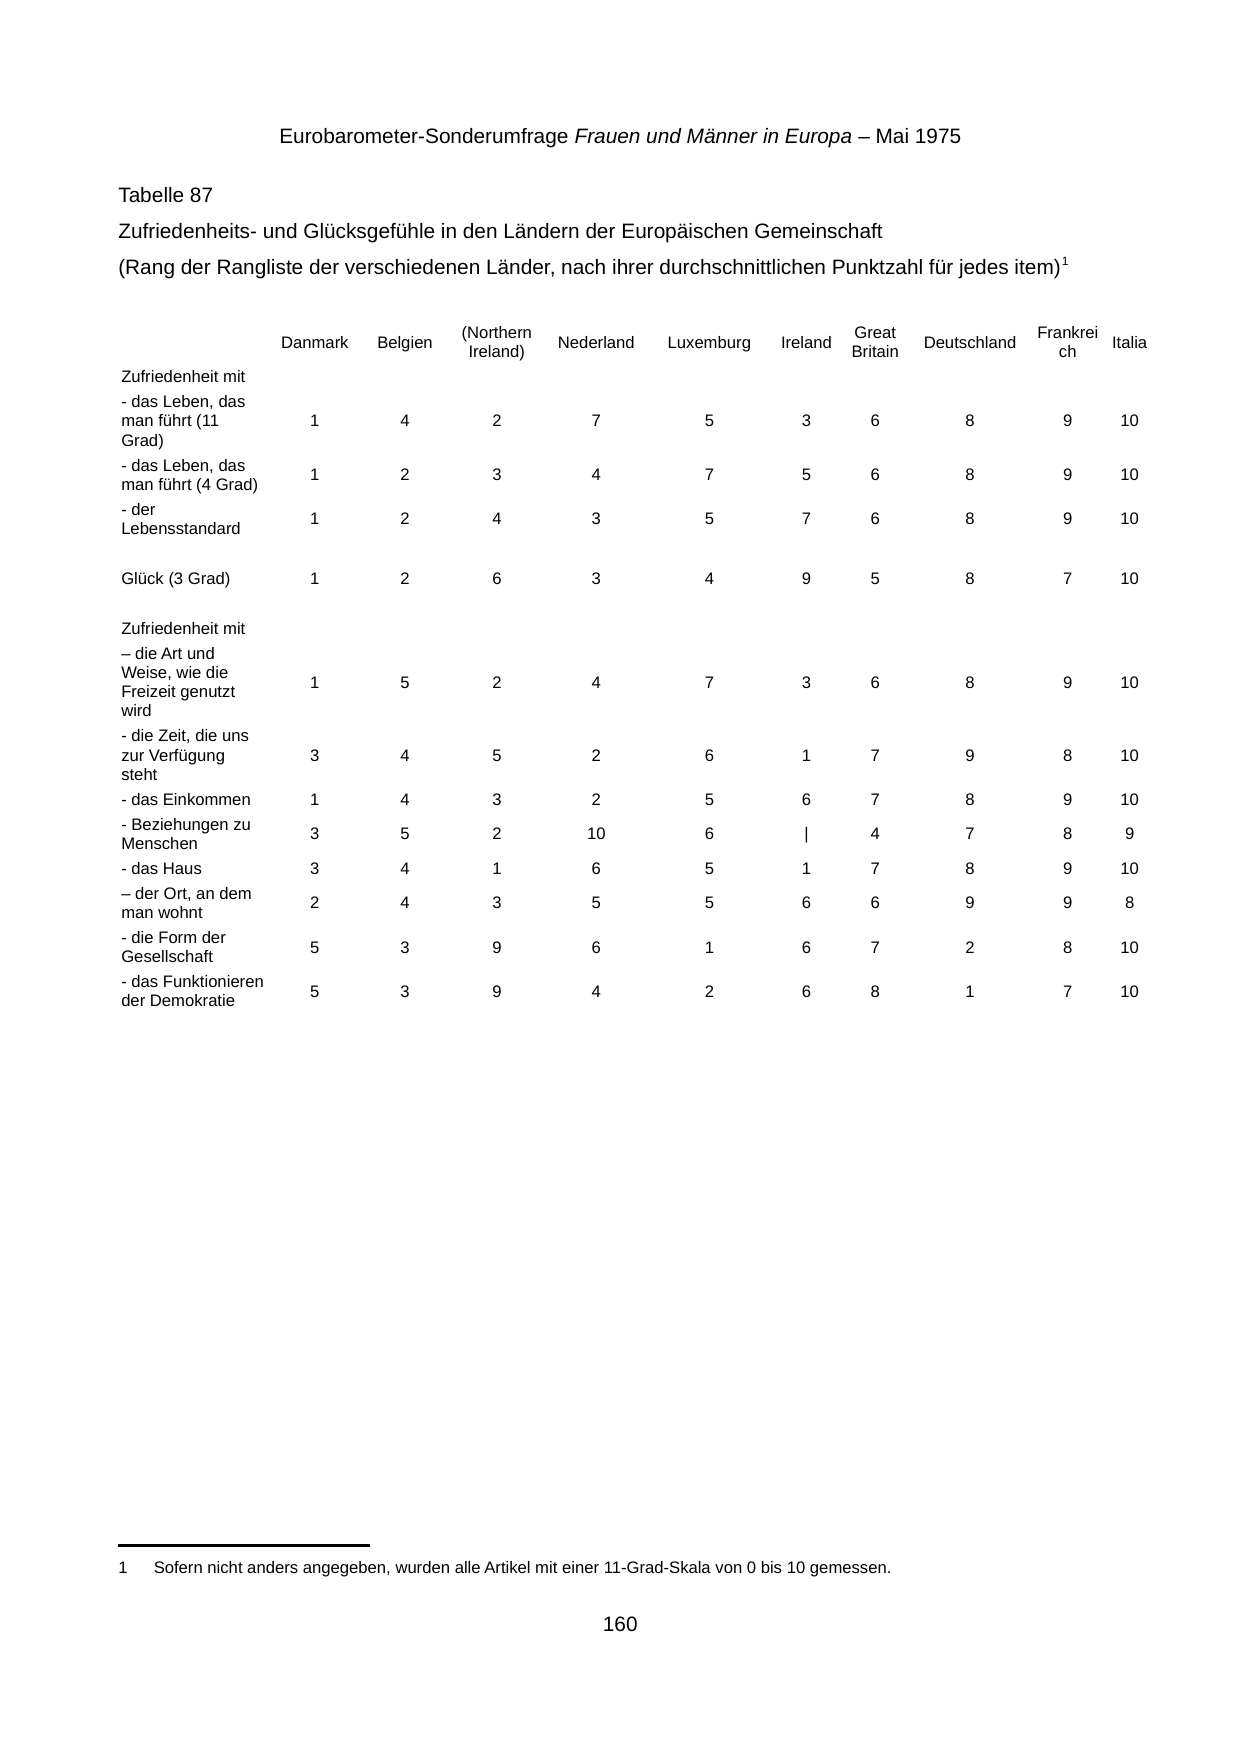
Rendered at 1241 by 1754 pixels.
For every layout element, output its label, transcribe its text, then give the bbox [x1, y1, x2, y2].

table_cell 9 [908, 881, 1031, 925]
table_cell [544, 541, 648, 566]
table_cell 4 [361, 723, 449, 787]
table_cell 5 [449, 723, 544, 787]
table_cell [648, 364, 771, 389]
table_cell 6 [771, 925, 842, 969]
table_cell [908, 364, 1031, 389]
table_cell 10 [1104, 969, 1155, 1013]
table_cell 10 [1104, 641, 1155, 723]
table_cell 2 [648, 969, 771, 1013]
table_cell 9 [1031, 856, 1104, 881]
table_cell - die Form der Gesellschaft [118, 925, 268, 969]
table_cell | [771, 812, 842, 856]
table_cell 2 [361, 453, 449, 497]
table_cell [268, 364, 361, 389]
table_cell 9 [449, 969, 544, 1013]
table_cell 1 [449, 856, 544, 881]
table_cell 2 [449, 389, 544, 452]
table_cell [118, 591, 268, 616]
table_cell [1031, 364, 1104, 389]
table_cell 10 [1104, 723, 1155, 787]
table_cell 6 [544, 925, 648, 969]
table_cell 1 [908, 969, 1031, 1013]
table_cell - der Lebensstandard [118, 497, 268, 541]
table_cell 10 [1104, 389, 1155, 452]
table_header (Northern Ireland) [449, 320, 544, 364]
table_cell 2 [544, 787, 648, 812]
table_cell 6 [842, 453, 908, 497]
table_cell 1 [268, 641, 361, 723]
table_cell [361, 591, 449, 616]
table_cell 3 [449, 881, 544, 925]
table_cell 7 [908, 812, 1031, 856]
table_cell 7 [1031, 969, 1104, 1013]
table_cell 5 [268, 925, 361, 969]
text Tabelle 87 [118, 183, 1122, 207]
table_cell 6 [842, 641, 908, 723]
table_cell 3 [771, 389, 842, 452]
table_header Belgien [361, 320, 449, 364]
table_cell 8 [842, 969, 908, 1013]
table_cell [908, 616, 1031, 641]
table_cell [842, 541, 908, 566]
table_header Nederland [544, 320, 648, 364]
table_cell 10 [1104, 453, 1155, 497]
table_cell 1 [771, 723, 842, 787]
table_cell 3 [449, 453, 544, 497]
table_cell 3 [449, 787, 544, 812]
table_cell 4 [544, 453, 648, 497]
table_cell 10 [1104, 856, 1155, 881]
table_cell 5 [648, 787, 771, 812]
text Zufriedenheits- und Glücksgefühle in den Ländern der Europäischen Gemeinschaft [118, 219, 1122, 243]
table_cell [268, 541, 361, 566]
table_cell 8 [1104, 881, 1155, 925]
table_cell 6 [771, 787, 842, 812]
table_cell – der Ort, an dem man wohnt [118, 881, 268, 925]
table_cell 4 [361, 787, 449, 812]
table_cell [361, 616, 449, 641]
table_cell 5 [268, 969, 361, 1013]
table_cell [449, 364, 544, 389]
table_cell 8 [1031, 723, 1104, 787]
table_cell [449, 616, 544, 641]
table_cell 3 [771, 641, 842, 723]
table_cell 2 [449, 641, 544, 723]
table_cell 2 [908, 925, 1031, 969]
table_cell [842, 591, 908, 616]
table_cell 9 [449, 925, 544, 969]
table_cell 3 [544, 497, 648, 541]
table_cell 4 [361, 856, 449, 881]
table_cell 10 [1104, 787, 1155, 812]
table_cell [842, 364, 908, 389]
table_cell [544, 364, 648, 389]
table_cell 7 [842, 787, 908, 812]
table_cell 8 [908, 641, 1031, 723]
table_cell 9 [1031, 497, 1104, 541]
table_cell [361, 364, 449, 389]
table_cell [1104, 616, 1155, 641]
table_cell [544, 591, 648, 616]
table_cell 1 [268, 389, 361, 452]
table_cell [268, 616, 361, 641]
table_cell 8 [1031, 925, 1104, 969]
table_cell [544, 616, 648, 641]
table_cell 2 [449, 812, 544, 856]
table_header Danmark [268, 320, 361, 364]
table_cell [648, 541, 771, 566]
table_cell 4 [361, 389, 449, 452]
table_cell 10 [1104, 566, 1155, 591]
table_cell 9 [1031, 787, 1104, 812]
table_cell 2 [361, 566, 449, 591]
table_cell 9 [1104, 812, 1155, 856]
table_cell 1 [648, 925, 771, 969]
table_cell 5 [544, 881, 648, 925]
table_cell 6 [771, 969, 842, 1013]
table_cell – die Art und Weise, wie die Freizeit genutzt wird [118, 641, 268, 723]
text Sofern nicht anders angegeben, wurden alle Artikel mit einer 11-Grad-Skala von 0 bis 10 gemessen. [118, 1557, 1122, 1577]
table_cell 8 [908, 389, 1031, 452]
table_cell 7 [1031, 566, 1104, 591]
table_cell 10 [1104, 925, 1155, 969]
table_header Italia [1104, 320, 1155, 364]
table_cell 7 [842, 925, 908, 969]
table_cell - das Funktionieren der Demokratie [118, 969, 268, 1013]
table_cell [771, 591, 842, 616]
table_cell 1 [771, 856, 842, 881]
table_header Ireland [771, 320, 842, 364]
table_cell 10 [544, 812, 648, 856]
table_cell 6 [648, 812, 771, 856]
table_header [118, 320, 268, 364]
table_cell [771, 541, 842, 566]
table_cell 9 [1031, 389, 1104, 452]
table_cell [449, 541, 544, 566]
table_cell 4 [544, 641, 648, 723]
table_header Great Britain [842, 320, 908, 364]
table_cell 3 [544, 566, 648, 591]
table_cell 4 [842, 812, 908, 856]
table_cell 8 [1031, 812, 1104, 856]
table_cell 3 [268, 856, 361, 881]
table_cell 9 [908, 723, 1031, 787]
table_cell [771, 364, 842, 389]
table_cell - das Einkommen [118, 787, 268, 812]
table_cell 9 [1031, 641, 1104, 723]
table_header Luxemburg [648, 320, 771, 364]
table_cell 7 [842, 856, 908, 881]
table_cell 8 [908, 453, 1031, 497]
table_cell 4 [544, 969, 648, 1013]
table_cell 6 [842, 389, 908, 452]
table_cell 6 [648, 723, 771, 787]
table_cell 1 [268, 497, 361, 541]
table_cell 8 [908, 787, 1031, 812]
table_cell [449, 591, 544, 616]
table_cell [1104, 591, 1155, 616]
table_cell [268, 591, 361, 616]
table_cell - das Leben, das man führt (4 Grad) [118, 453, 268, 497]
table_cell [1104, 541, 1155, 566]
table_cell 9 [771, 566, 842, 591]
table_header Deutschland [908, 320, 1031, 364]
table_cell 8 [908, 497, 1031, 541]
table_cell 7 [771, 497, 842, 541]
table_cell [1031, 541, 1104, 566]
table_cell 7 [544, 389, 648, 452]
table_cell 3 [268, 723, 361, 787]
table_cell 1 [268, 453, 361, 497]
table_cell [1031, 616, 1104, 641]
table_cell 6 [842, 497, 908, 541]
table_cell 5 [361, 641, 449, 723]
table_cell 8 [908, 856, 1031, 881]
table_cell [771, 616, 842, 641]
table_cell Zufriedenheit mit [118, 616, 268, 641]
table_cell [648, 616, 771, 641]
text (Rang der Rangliste der verschiedenen Länder, nach ihrer durchschnittlichen Punktzahl für jedes item) [118, 254, 1122, 278]
table_cell 5 [648, 881, 771, 925]
table_cell 2 [361, 497, 449, 541]
table_cell 1 [268, 787, 361, 812]
table_cell 10 [1104, 497, 1155, 541]
table_cell 3 [361, 969, 449, 1013]
table_cell 7 [842, 723, 908, 787]
table_cell 6 [842, 881, 908, 925]
table_cell [1031, 591, 1104, 616]
table_cell 5 [361, 812, 449, 856]
table_cell 2 [268, 881, 361, 925]
table_cell 7 [648, 641, 771, 723]
table_cell 6 [771, 881, 842, 925]
table_cell 5 [648, 389, 771, 452]
table_cell 1 [268, 566, 361, 591]
table_cell 5 [842, 566, 908, 591]
table_cell - Beziehungen zu Menschen [118, 812, 268, 856]
table_cell [648, 591, 771, 616]
table_cell 2 [544, 723, 648, 787]
table_cell - die Zeit, die uns zur Verfügung steht [118, 723, 268, 787]
table_cell 9 [1031, 453, 1104, 497]
table_cell 6 [544, 856, 648, 881]
table_cell 8 [908, 566, 1031, 591]
table_cell Glück (3 Grad) [118, 566, 268, 591]
table_cell 5 [648, 856, 771, 881]
table_cell [1104, 364, 1155, 389]
table_cell 3 [268, 812, 361, 856]
table_cell 3 [361, 925, 449, 969]
table_cell [908, 591, 1031, 616]
table_cell [361, 541, 449, 566]
table_header Frankreich [1031, 320, 1104, 364]
table_cell 9 [1031, 881, 1104, 925]
table_cell Zufriedenheit mit [118, 364, 268, 389]
table_cell 5 [648, 497, 771, 541]
table_cell [908, 541, 1031, 566]
table_cell [842, 616, 908, 641]
table_cell [118, 541, 268, 566]
table_cell 4 [648, 566, 771, 591]
table_cell 6 [449, 566, 544, 591]
table_cell 4 [361, 881, 449, 925]
table_cell - das Haus [118, 856, 268, 881]
table_cell 7 [648, 453, 771, 497]
table_cell 5 [771, 453, 842, 497]
table_cell - das Leben, das man führt (11 Grad) [118, 389, 268, 452]
table_cell 4 [449, 497, 544, 541]
